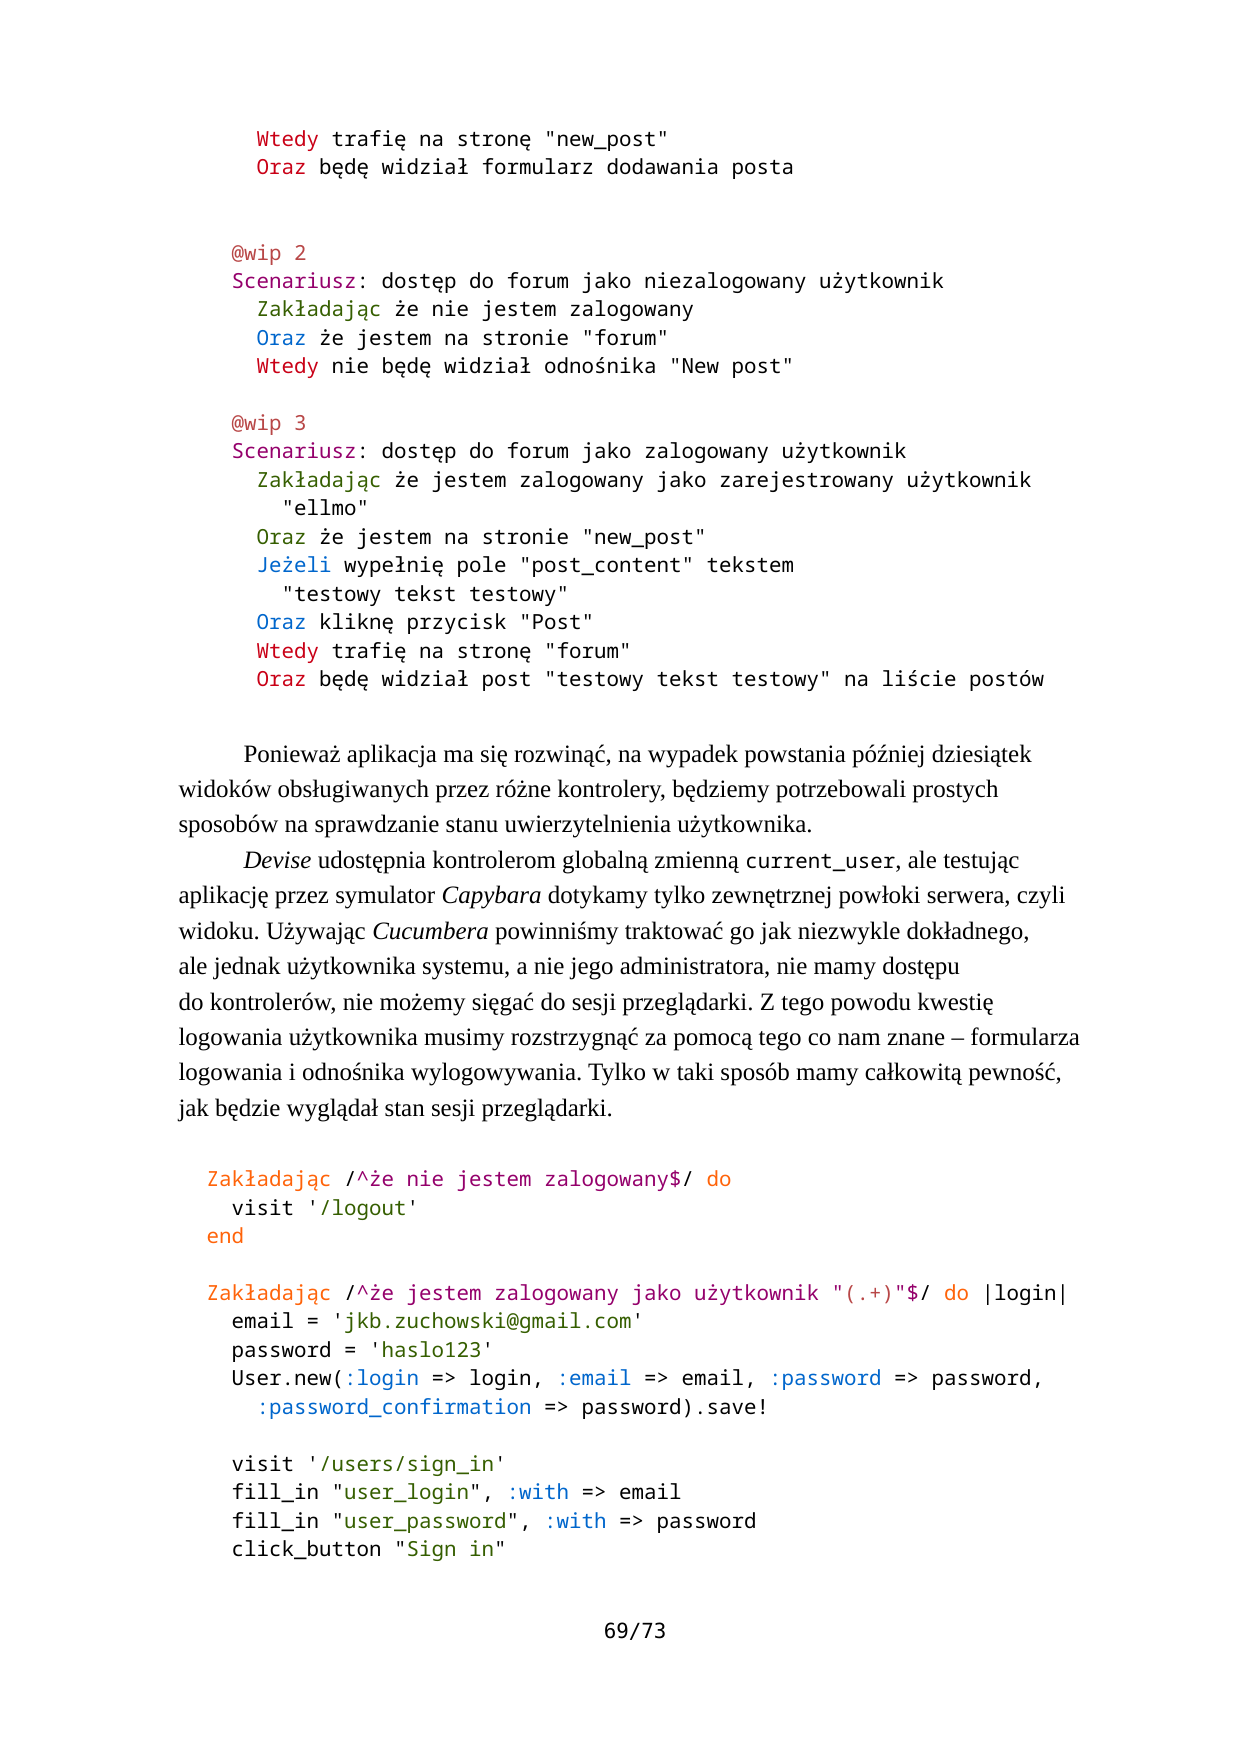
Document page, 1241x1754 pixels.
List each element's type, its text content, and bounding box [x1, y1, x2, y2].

table_header Zakładając /^że nie jestem zalogowany$/ do visit '/logout' end Zakładając /^że jestem zalogowany jako użytkownik "(.+)"$/ do |login| email = 'jkb.zuchowski@gmail.com' password = 'haslo123' User.new(:login => login, :email => email, :password => password, :password_confirmation => password).save! visit '/users/sign_in' fill_in "user_login", :with => email fill_in "user_password", :with => password click_button "Sign in" [177, 1159, 1093, 1568]
text Ponieważ aplikacja ma się rozwinąć, na wypadek powstania później dziesiątek widoków obsługiwanych przez różne kontrolery, będziemy potrzebowali prostych sposobów na sprawdzanie stanu uwierzytelnienia użytkownika. [178, 734, 1093, 840]
text Devise udostępnia kontrolerom globalną zmienną current_user, ale testując aplikację przez symulator Capybara dotykamy tylko zewnętrznej powłoki serwera, czyli widoku. Używając Cucumbera powinniśmy traktować go jak niezwykle dokładnego, ale jednak użytkownika systemu, a nie jego administratora, nie mamy dostępu do kontrolerów, nie możemy sięgać do sesji przeglądarki. Z tego powodu kwestię logowania użytkownika musimy rozstrzygnąć za pomocą tego co nam znane – formularza logowania i odnośnika wylogowywania. Tylko w taki sposób mamy całkowitą pewność, jak będzie wyglądał stan sesji przeglądarki. [178, 840, 1093, 1123]
table_header Wtedy trafię na stronę "new_post" Oraz będę widział formularz dodawania posta @wip 2 Scenariusz: dostęp do forum jako niezalogowany użytkownik Zakładając że nie jestem zalogowany Oraz że jestem na stronie "forum" Wtedy nie będę widział odnośnika "New post" @wip 3 Scenariusz: dostęp do forum jako zalogowany użytkownik Zakładając że jestem zalogowany jako zarejestrowany użytkownik "ellmo" Oraz że jestem na stronie "new_post" Jeżeli wypełnię pole "post_content" tekstem "testowy tekst testowy" Oraz kliknę przycisk "Post" Wtedy trafię na stronę "forum" Oraz będę widział post "testowy tekst testowy" na liście postów [177, 118, 1093, 698]
